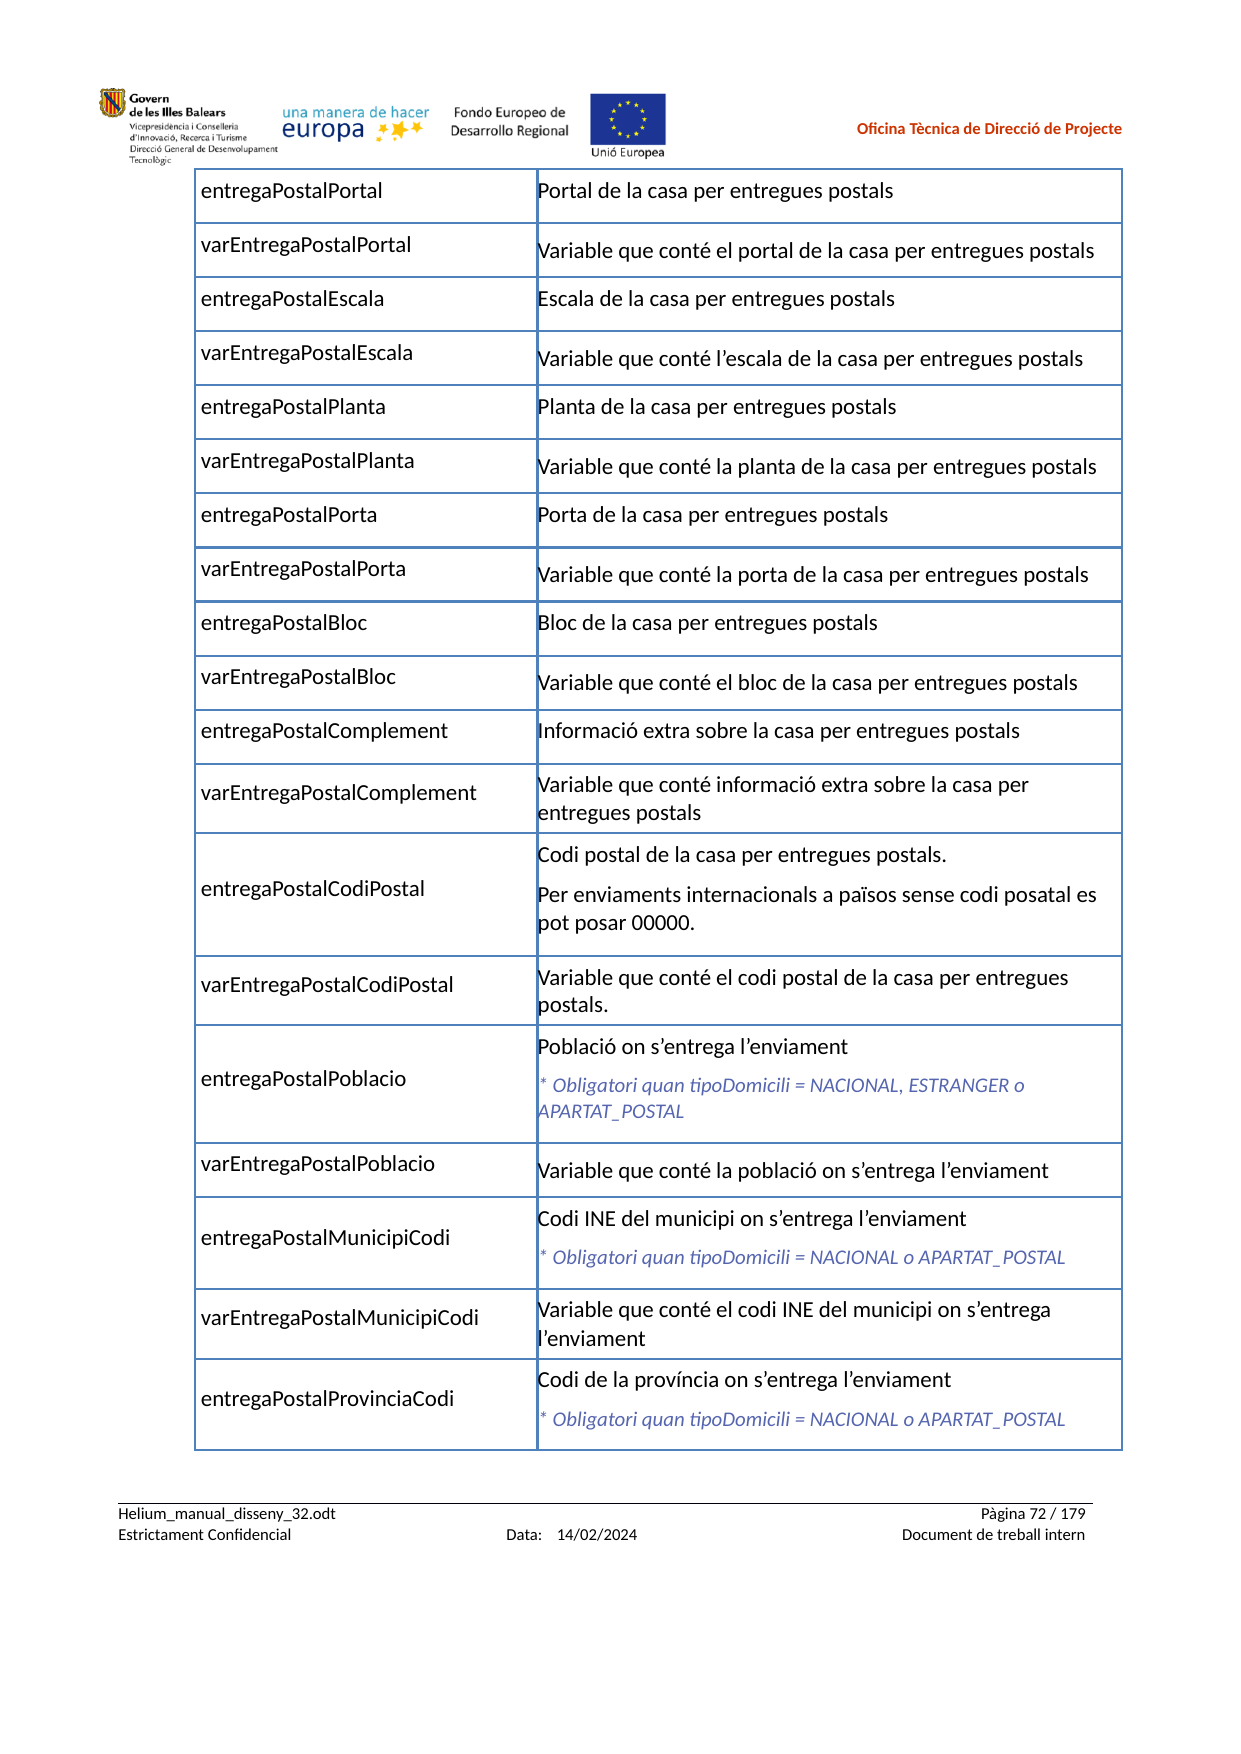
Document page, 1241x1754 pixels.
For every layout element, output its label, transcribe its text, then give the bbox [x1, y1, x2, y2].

table_cell varEntregaPostalEscala [196, 332, 536, 384]
table_cell Variable que conté l’escala de la casa per entregues postals [539, 332, 1121, 384]
table_cell Variable que conté la planta de la casa per entregues postals [539, 440, 1121, 492]
table_cell varEntregaPostalPoblacio [196, 1144, 536, 1196]
table_cell entregaPostalProvinciaCodi [196, 1360, 536, 1449]
table_cell Escala de la casa per entregues postals [539, 278, 1121, 330]
table_cell entregaPostalPlanta [196, 386, 536, 438]
table_cell Codi de la província on s’entrega l’enviament * Obligatori quan tipoDomicili = NACIONAL o APARTAT_POSTAL [539, 1360, 1121, 1449]
table_cell Portal de la casa per entregues postals [539, 170, 1121, 222]
table_cell Codi INE del municipi on s’entrega l’enviament * Obligatori quan tipoDomicili = NACIONAL o APARTAT_POSTAL [539, 1198, 1121, 1288]
table_cell Variable que conté la porta de la casa per entregues postals [539, 549, 1121, 600]
table_cell Codi postal de la casa per entregues postals. Per enviaments internacionals a països sense codi posatal es pot posar 00000. [539, 834, 1121, 955]
table_cell Variable que conté el portal de la casa per entregues postals [539, 224, 1121, 276]
table_cell Informació extra sobre la casa per entregues postals [539, 711, 1121, 763]
table_cell varEntregaPostalBloc [196, 657, 536, 708]
picture [99, 87, 668, 166]
table_cell varEntregaPostalPortal [196, 224, 536, 276]
table_cell Variable que conté informació extra sobre la casa per entregues postals [539, 765, 1121, 832]
table_cell Variable que conté la població on s’entrega l’enviament [539, 1144, 1121, 1196]
table_cell varEntregaPostalPlanta [196, 440, 536, 492]
table_cell varEntregaPostalMunicipiCodi [196, 1290, 536, 1357]
table_cell entregaPostalComplement [196, 711, 536, 763]
table_cell Porta de la casa per entregues postals [539, 494, 1121, 546]
table_cell entregaPostalPortal [196, 170, 536, 222]
table_cell Bloc de la casa per entregues postals [539, 603, 1121, 654]
table_cell varEntregaPostalPorta [196, 549, 536, 600]
table_cell entregaPostalCodiPostal [196, 834, 536, 955]
table_cell Variable que conté el codi INE del municipi on s’entrega l’enviament [539, 1290, 1121, 1357]
table_cell varEntregaPostalComplement [196, 765, 536, 832]
table_cell varEntregaPostalCodiPostal [196, 957, 536, 1024]
table_cell Població on s’entrega l’enviament * Obligatori quan tipoDomicili = NACIONAL, ESTRANGER o APARTAT_POSTAL [539, 1026, 1121, 1142]
table_cell entregaPostalPoblacio [196, 1026, 536, 1142]
table_cell entregaPostalPorta [196, 494, 536, 546]
table_cell Variable que conté el codi postal de la casa per entregues postals. [539, 957, 1121, 1024]
table_cell entregaPostalMunicipiCodi [196, 1198, 536, 1288]
table_cell Planta de la casa per entregues postals [539, 386, 1121, 438]
table_cell entregaPostalEscala [196, 278, 536, 330]
table_cell Variable que conté el bloc de la casa per entregues postals [539, 657, 1121, 708]
table_cell entregaPostalBloc [196, 603, 536, 654]
